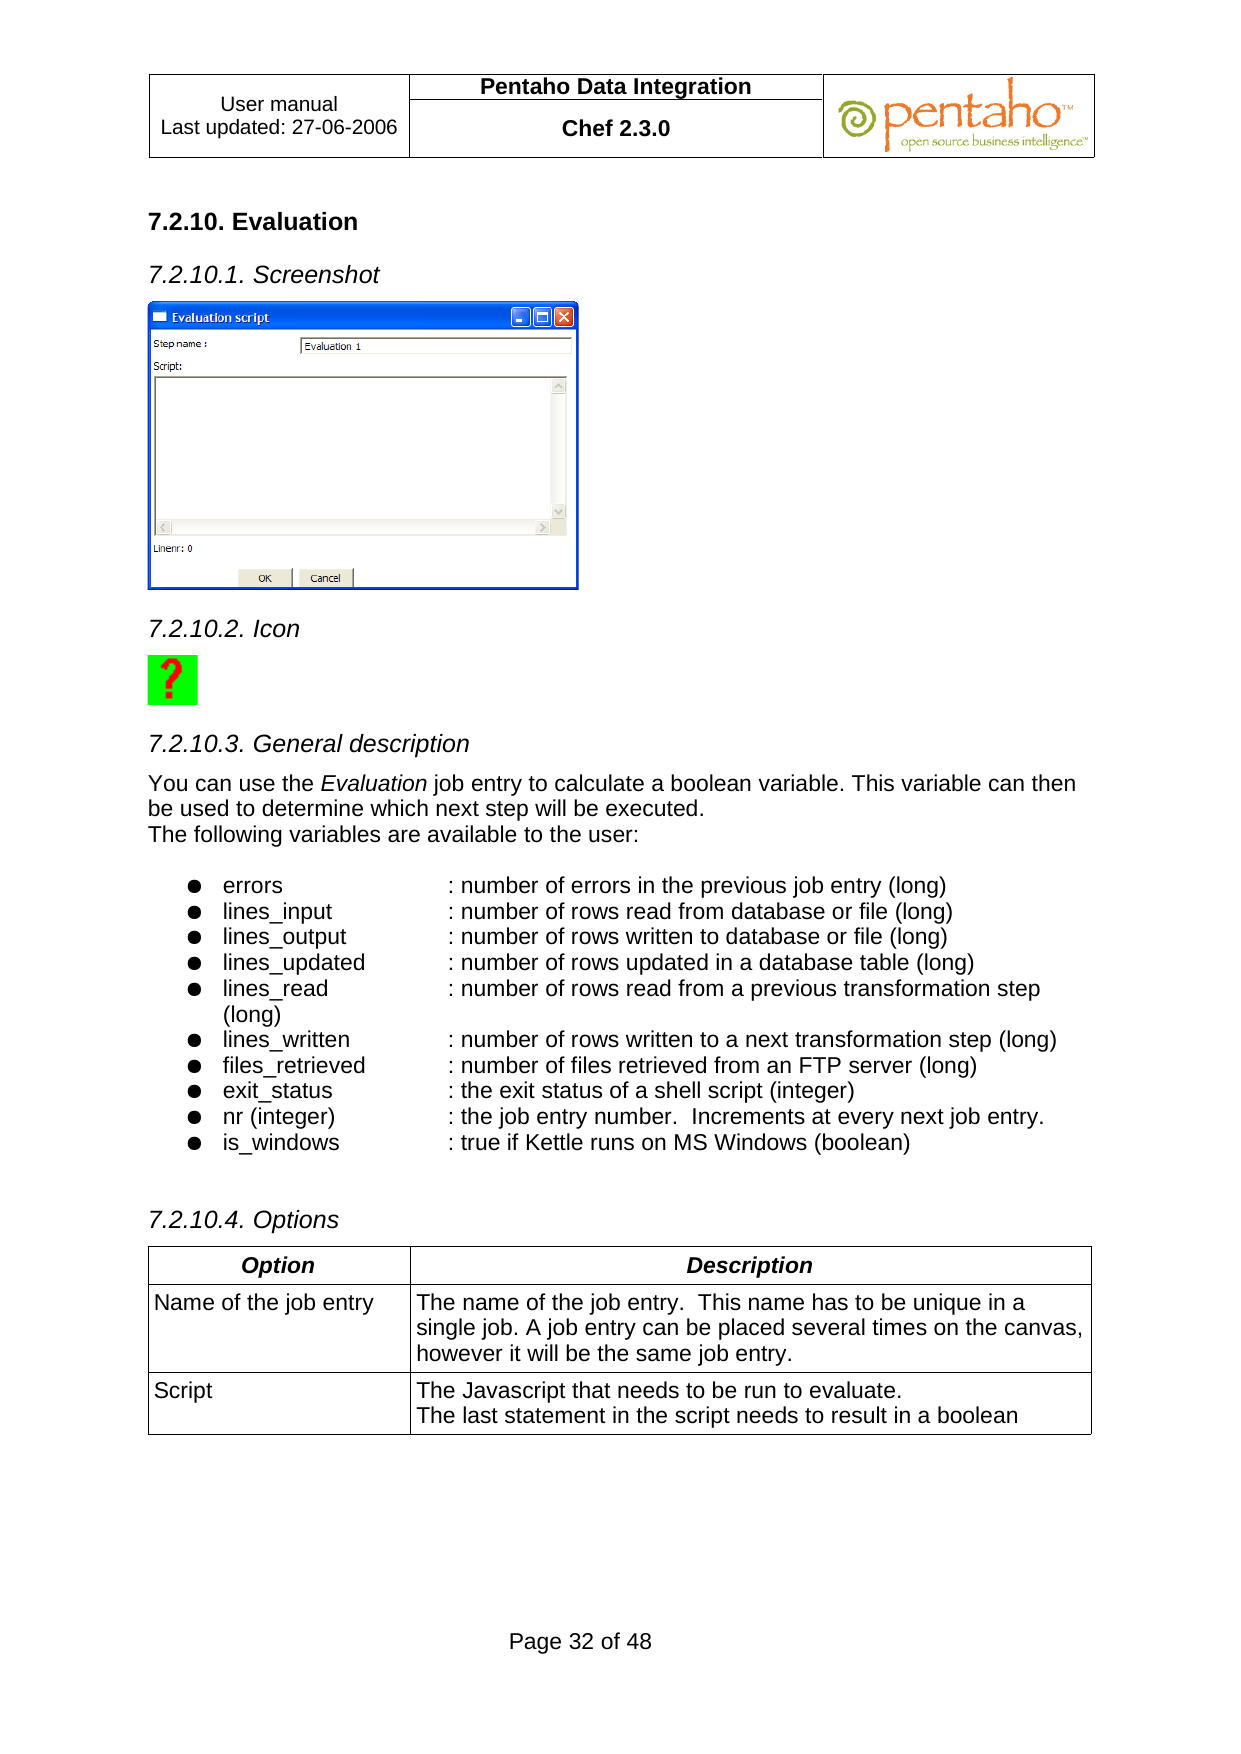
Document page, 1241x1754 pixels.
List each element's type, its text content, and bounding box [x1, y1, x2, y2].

picture [147, 301, 579, 590]
list lines_output : number of rows written to database or file (long) [185, 924, 1092, 950]
subtitle General description [148, 730, 1092, 758]
subtitle Options [148, 1206, 1092, 1234]
subtitle Icon [148, 614, 1092, 642]
table_cell Script [149, 1373, 410, 1434]
list nr (integer) : the job entry number. Increments at every next job entry. [185, 1104, 1092, 1130]
table_header Description [411, 1247, 1091, 1284]
table_cell The Javascript that needs to be run to evaluate. The last statement in the script needs to result in a boolean [411, 1373, 1091, 1434]
list lines_written : number of rows written to a next transformation step (long) [185, 1027, 1092, 1052]
list exit_status : the exit status of a shell script (integer) [185, 1078, 1092, 1104]
list lines_read : number of rows read from a previous transformation step (long) [185, 976, 1092, 1027]
list lines_updated : number of rows updated in a database table (long) [185, 950, 1092, 976]
text You can use the Evaluation job entry to calculate a boolean variable. This variable can then be used to determine which next step will be executed. [148, 771, 1092, 822]
list is_windows : true if Kettle runs on MS Windows (boolean) [185, 1130, 1092, 1181]
list errors : number of errors in the previous job entry (long) [185, 873, 1092, 898]
table_header Option [149, 1247, 410, 1284]
subtitle Screenshot [148, 261, 1092, 289]
table_cell Name of the job entry [149, 1285, 410, 1372]
table_cell The name of the job entry. This name has to be unique in a single job. A job entry can be placed several times on the canvas, however it will be the same job entry. [411, 1285, 1091, 1372]
list lines_input : number of rows read from database or file (long) [185, 898, 1092, 924]
picture [147, 655, 198, 705]
list files_retrieved : number of files retrieved from an FTP server (long) [185, 1052, 1092, 1078]
subtitle Evaluation [148, 208, 1092, 236]
text The following variables are available to the user: [148, 822, 1092, 847]
